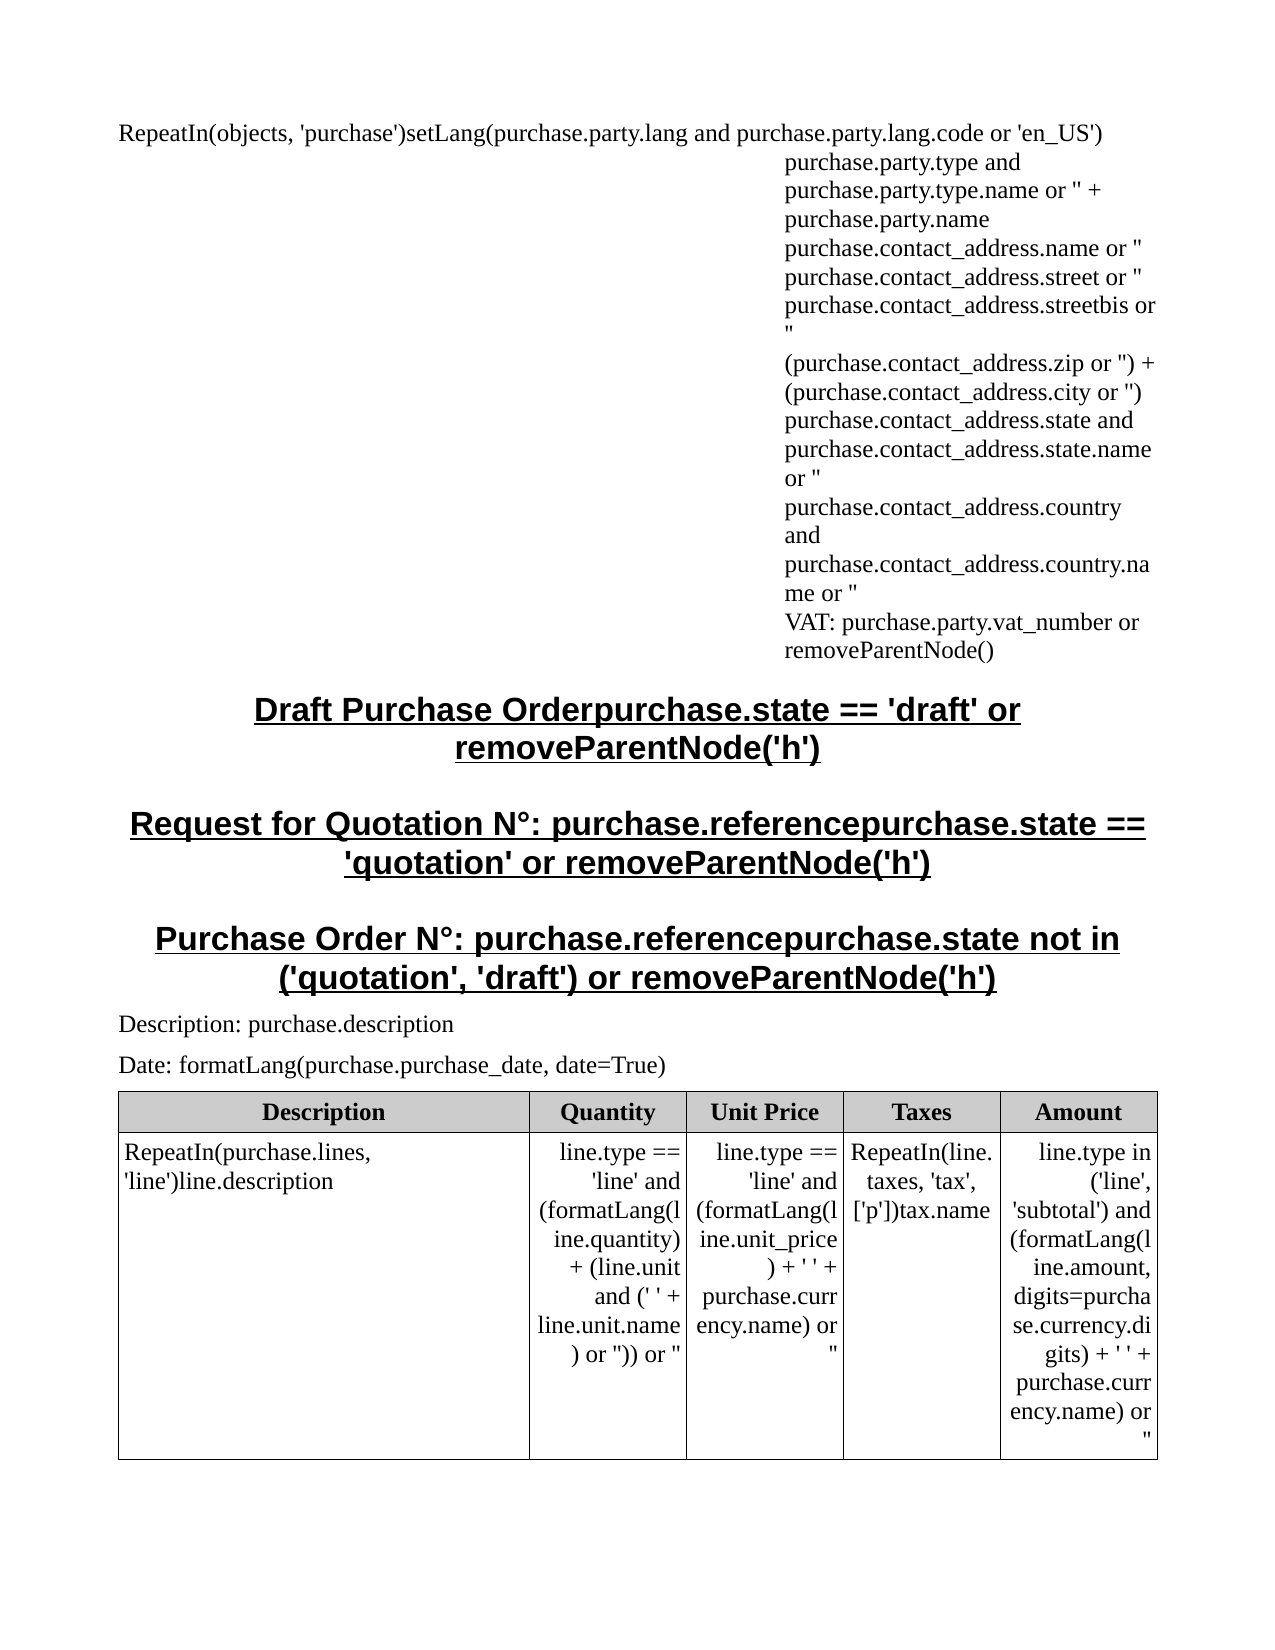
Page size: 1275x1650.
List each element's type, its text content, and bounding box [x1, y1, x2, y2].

text Date: formatLang(purchase.purchase_date, date=True) [118, 1050, 1157, 1079]
text Description: purchase.description [118, 1009, 1157, 1037]
table_cell line.type == 'line' and (formatLang(line.unit_price) + ' ' + purchase.currency.name) or '' [687, 1133, 843, 1459]
table_header Quantity [530, 1092, 686, 1132]
subtitle Request for Quotation N°: purchase.referencepurchase.state == 'quotation' or removeParentNode('h') [118, 804, 1157, 881]
table_header Amount [1001, 1092, 1157, 1132]
text purchase.party.type and purchase.party.type.name or '' + purchase.party.name [784, 147, 1157, 233]
text purchase.contact_address.streetbis or '' [784, 291, 1157, 348]
text (purchase.contact_address.zip or '') + (purchase.contact_address.city or '') [784, 348, 1157, 406]
text purchase.contact_address.country and purchase.contact_address.country.name or '' [784, 492, 1157, 607]
table_cell RepeatIn(line.taxes, 'tax', ['p'])tax.name [844, 1133, 1000, 1459]
text purchase.contact_address.name or '' [784, 233, 1157, 262]
table_header Taxes [844, 1092, 1000, 1132]
table_header Description [119, 1092, 529, 1132]
table_cell RepeatIn(purchase.lines, 'line')line.description [119, 1133, 529, 1459]
text purchase.contact_address.street or '' [784, 262, 1157, 291]
table_header Unit Price [687, 1092, 843, 1132]
subtitle Purchase Order N°: purchase.referencepurchase.state not in ('quotation', 'draft') or removeParentNode('h') [118, 919, 1157, 996]
table_cell line.type == 'line' and (formatLang(line.quantity) + (line.unit and (' ' + line.unit.name) or '')) or '' [530, 1133, 686, 1459]
table_cell line.type in ('line', 'subtotal') and (formatLang(line.amount, digits=purchase.currency.digits) + ' ' + purchase.currency.name) or '' [1001, 1133, 1157, 1459]
text purchase.contact_address.state and purchase.contact_address.state.name or '' [784, 406, 1157, 492]
text VAT: purchase.party.vat_number or removeParentNode() [784, 607, 1157, 664]
text RepeatIn(objects, 'purchase')setLang(purchase.party.lang and purchase.party.lang.code or 'en_US') [118, 118, 1157, 147]
subtitle Draft Purchase Orderpurchase.state == 'draft' or removeParentNode('h') [118, 689, 1157, 767]
